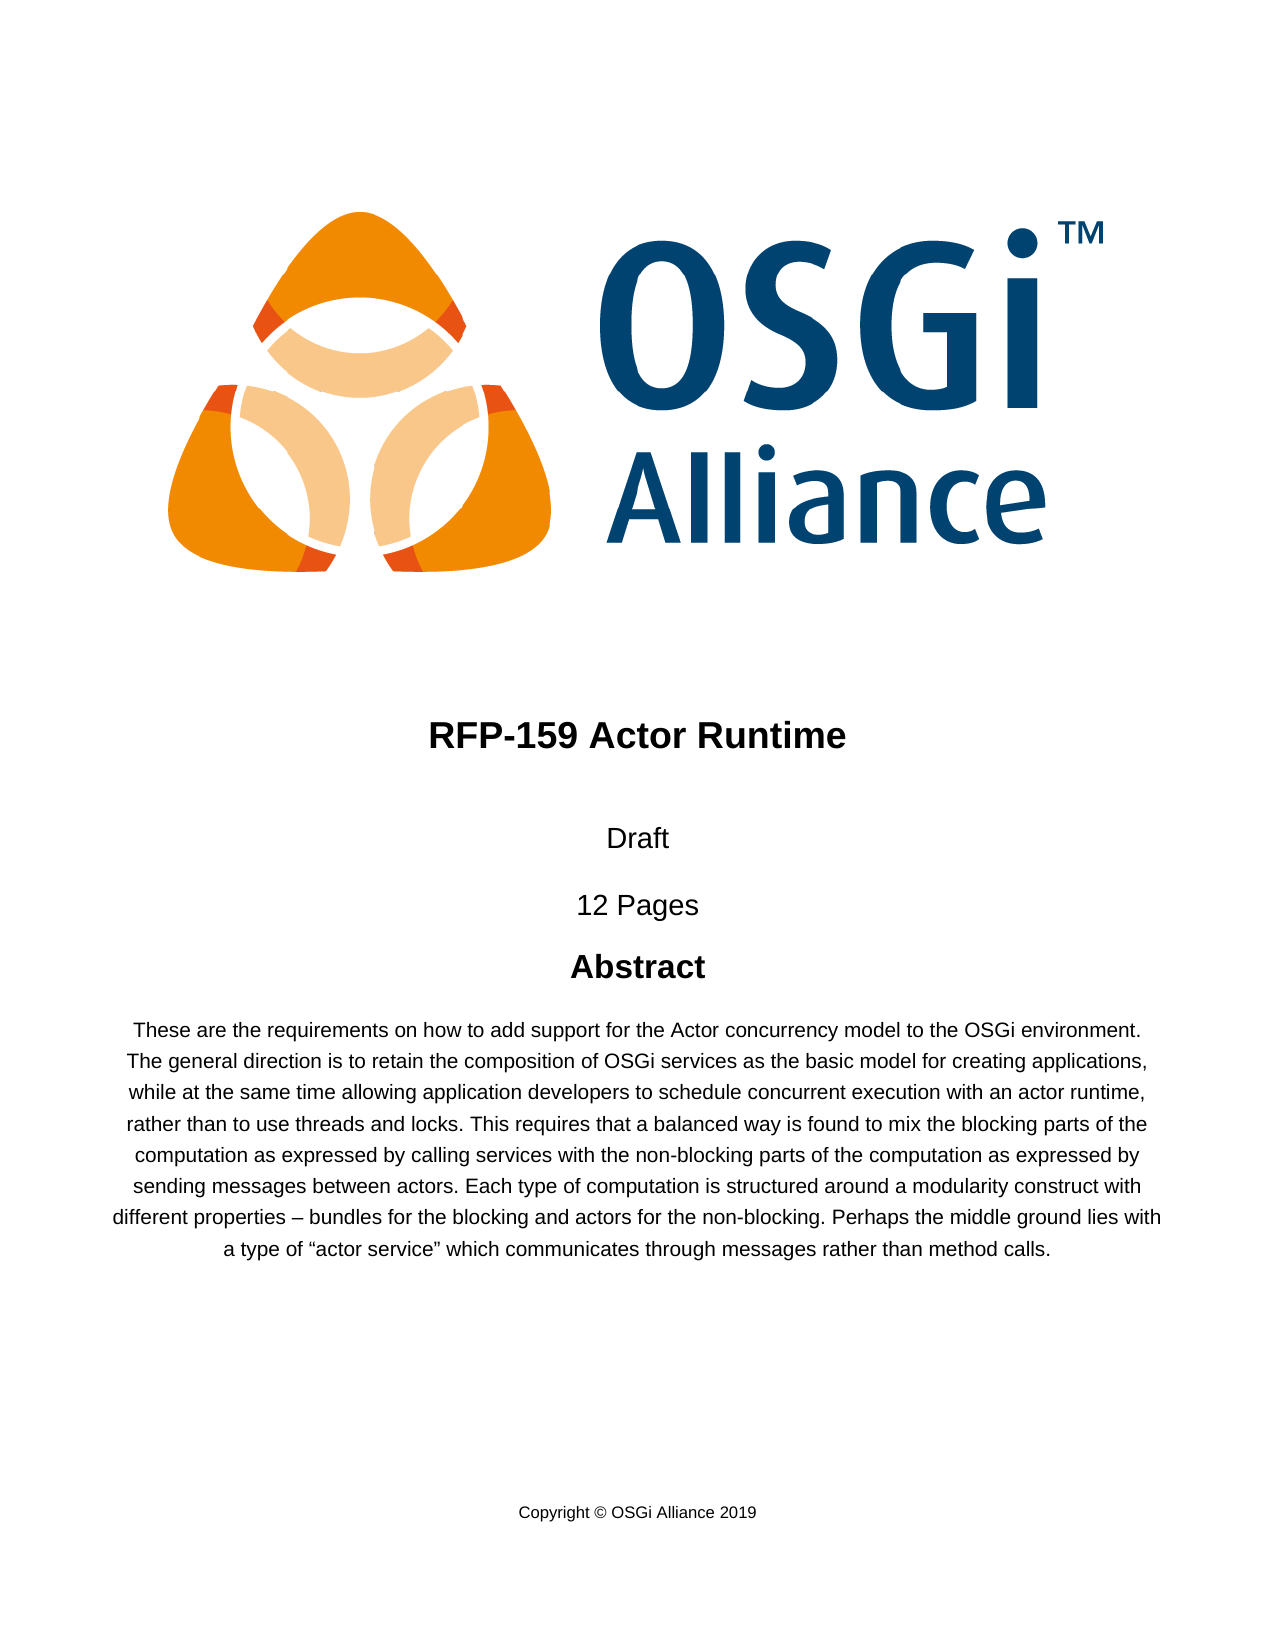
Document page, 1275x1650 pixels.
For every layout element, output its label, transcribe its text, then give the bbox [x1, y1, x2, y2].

text Abstract [112, 947, 1162, 985]
title RFP-159 Actor Runtime [112, 714, 1162, 757]
title Draft 12 Pages [112, 821, 1162, 922]
picture [112, 158, 1163, 626]
text These are the requirements on how to add support for the Actor concurrency model to the OSGi environment. The general direction is to retain the composition of OSGi services as the basic model for creating applications, while at the same time allowing application developers to schedule concurrent execution with an actor runtime, rather than to use threads and locks. This requires that a balanced way is found to mix the blocking parts of the computation as expressed by calling services with the non-blocking parts of the computation as expressed by sending messages between actors. Each type of computation is structured around a modularity construct with different properties – bundles for the blocking and actors for the non-blocking. Perhaps the middle ground lies with a type of “actor service” which communicates through messages rather than method calls. [112, 1010, 1162, 1260]
